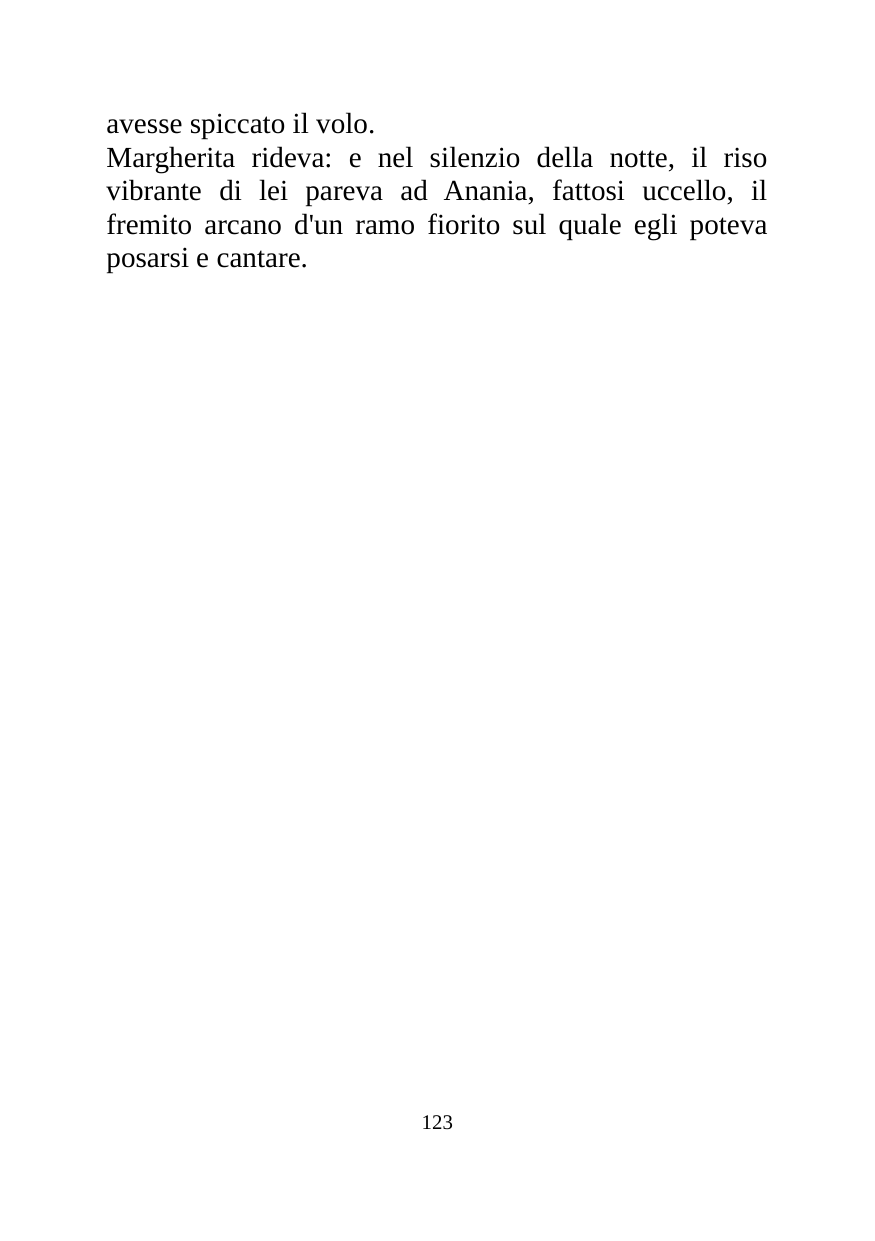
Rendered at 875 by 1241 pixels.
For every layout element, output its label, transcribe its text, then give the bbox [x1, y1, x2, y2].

text Margherita rideva: e nel silenzio della notte, il riso vibrante di lei pareva ad Anania, fattosi uccello, il fremito arcano d'un ramo fiorito sul quale egli poteva posarsi e cantare. [106, 140, 768, 274]
text avesse spiccato il volo. [106, 106, 768, 140]
